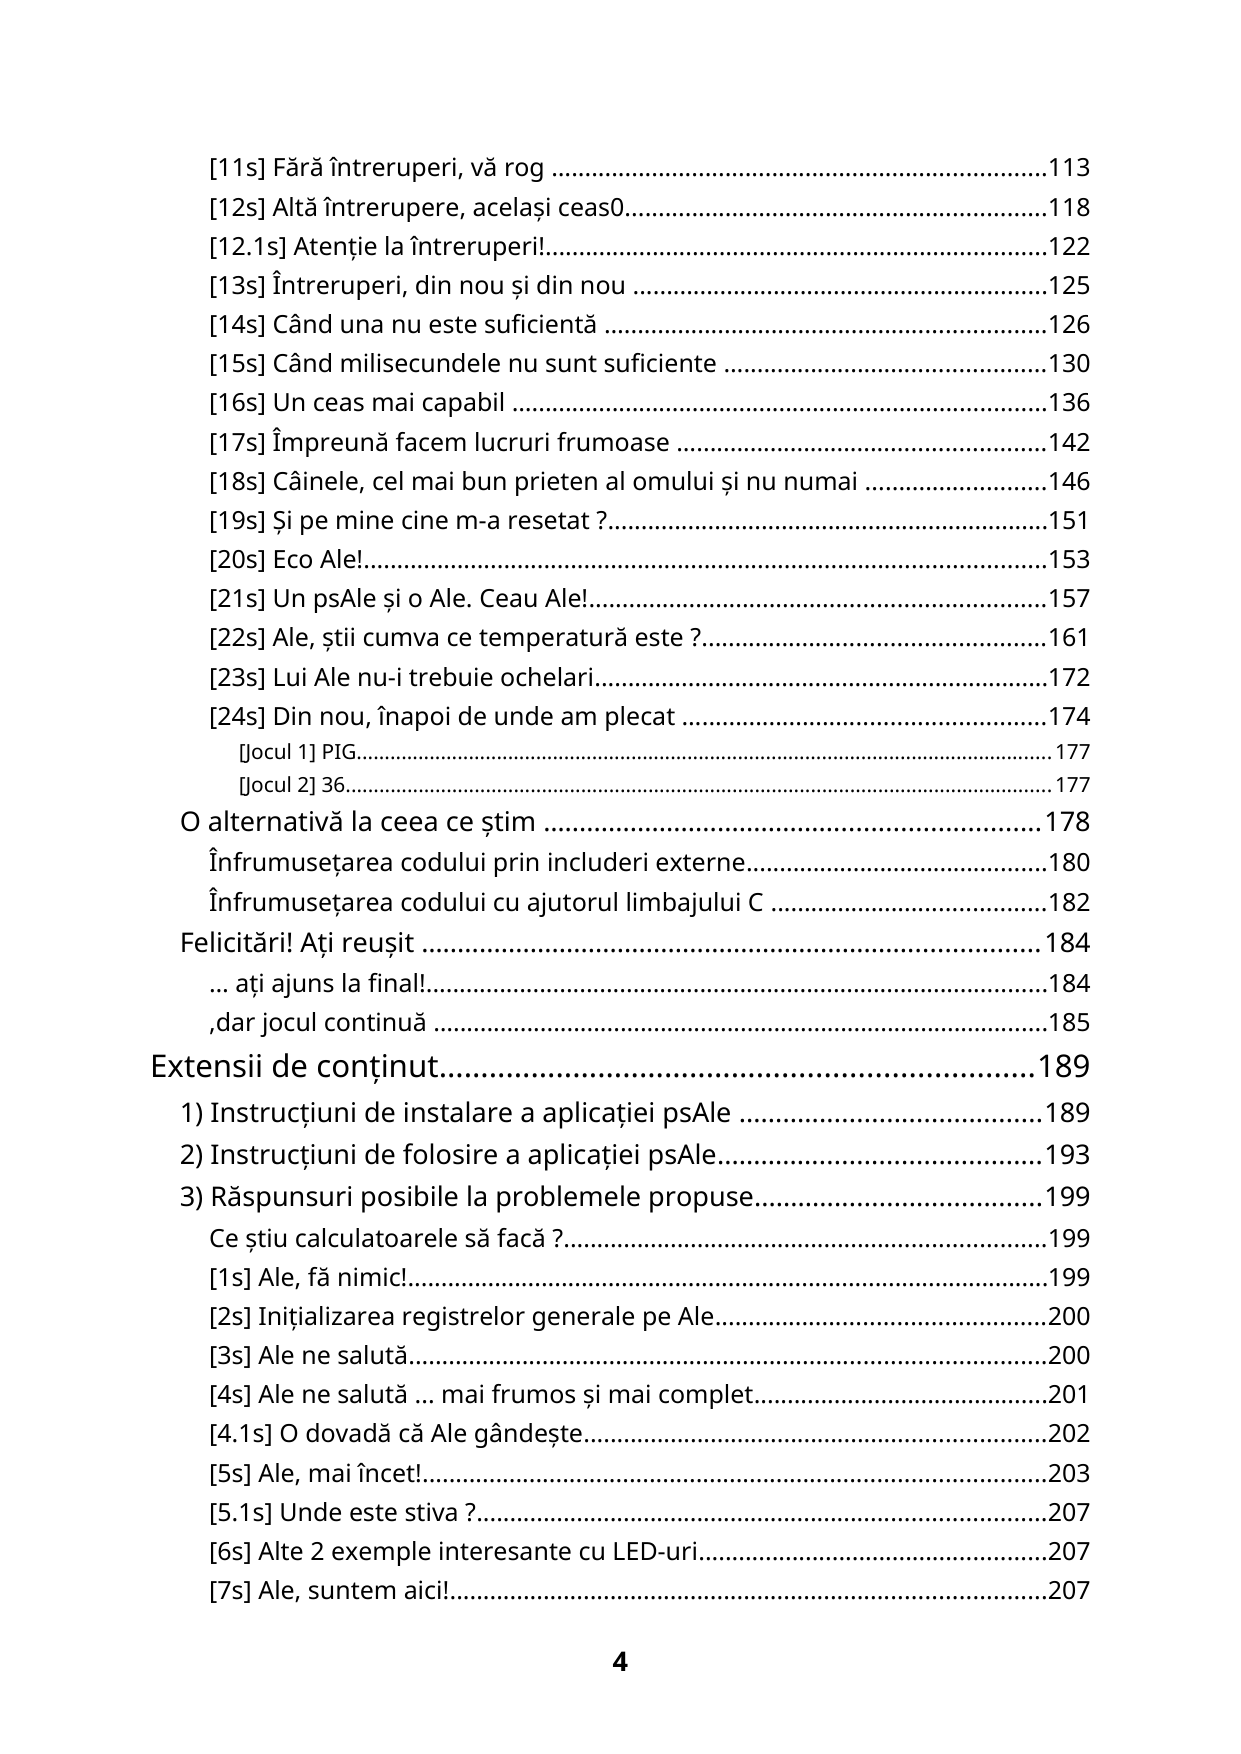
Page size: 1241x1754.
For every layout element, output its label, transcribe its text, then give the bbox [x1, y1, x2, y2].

text [5s] Ale, mai încet! 203 [209, 1455, 1091, 1489]
text [16s] Un ceas mai capabil … 136 [209, 385, 1091, 419]
text [Jocul 1] PIG 177 [238, 737, 1091, 766]
text … ați ajuns la final! 184 [209, 966, 1091, 1000]
text [3s] Ale ne salută 200 [209, 1338, 1091, 1372]
text [1s] Ale, fă nimic! 199 [209, 1259, 1091, 1293]
text [20s] Eco Ale! 153 [209, 542, 1091, 576]
text Felicitări! Ați reușit … 184 [179, 923, 1091, 960]
text Ce știu calculatoarele să facă ? 199 [209, 1220, 1091, 1254]
text ,dar jocul continuă … 185 [209, 1005, 1091, 1039]
text 2) Instrucțiuni de folosire a aplicației psAle 193 [179, 1136, 1091, 1172]
text [18s] Câinele, cel mai bun prieten al omului și nu numai ... 146 [209, 463, 1091, 497]
text Înfrumusețarea codului prin includeri externe 180 [209, 845, 1091, 879]
text 1) Instrucțiuni de instalare a aplicației psAle 189 [179, 1093, 1091, 1130]
text [4.1s] O dovadă că Ale gândește 202 [209, 1416, 1091, 1450]
text Extensii de conținut 189 [150, 1044, 1091, 1087]
text [19s] Și pe mine cine m-a resetat ? 151 [209, 502, 1091, 537]
text 3) Răspunsuri posibile la problemele propuse 199 [179, 1178, 1091, 1215]
text [6s] Alte 2 exemple interesante cu LED-uri 207 [209, 1534, 1091, 1568]
text [23s] Lui Ale nu-i trebuie ochelari 172 [209, 659, 1091, 693]
text O alternativă la ceea ce știm … 178 [179, 803, 1091, 839]
text [Jocul 2] 36 177 [238, 770, 1091, 798]
text [12.1s] Atenție la întreruperi! 122 [209, 228, 1091, 262]
text [17s] Împreună facem lucruri frumoase … 142 [209, 424, 1091, 458]
text [2s] Inițializarea registrelor generale pe Ale 200 [209, 1299, 1091, 1333]
text [12s] Altă întrerupere, același ceas0... 118 [209, 189, 1091, 223]
text [15s] Când milisecundele nu sunt suficiente … 130 [209, 346, 1091, 380]
text [21s] Un psAle și o Ale. Ceau Ale! 157 [209, 581, 1091, 615]
text [7s] Ale, suntem aici! 207 [209, 1573, 1091, 1607]
text [4s] Ale ne salută ... mai frumos și mai complet 201 [209, 1377, 1091, 1411]
text [11s] Fără întreruperi, vă rog … 113 [209, 150, 1091, 184]
text [22s] Ale, știi cumva ce temperatură este ? 161 [209, 620, 1091, 654]
text [13s] Întreruperi, din nou și din nou ... 125 [209, 267, 1091, 302]
text [5.1s] Unde este stiva ? 207 [209, 1494, 1091, 1528]
text Înfrumusețarea codului cu ajutorul limbajului C 182 [209, 884, 1091, 918]
text [24s] Din nou, înapoi de unde am plecat … 174 [209, 698, 1091, 732]
text [14s] Când una nu este suficientă … 126 [209, 307, 1091, 341]
